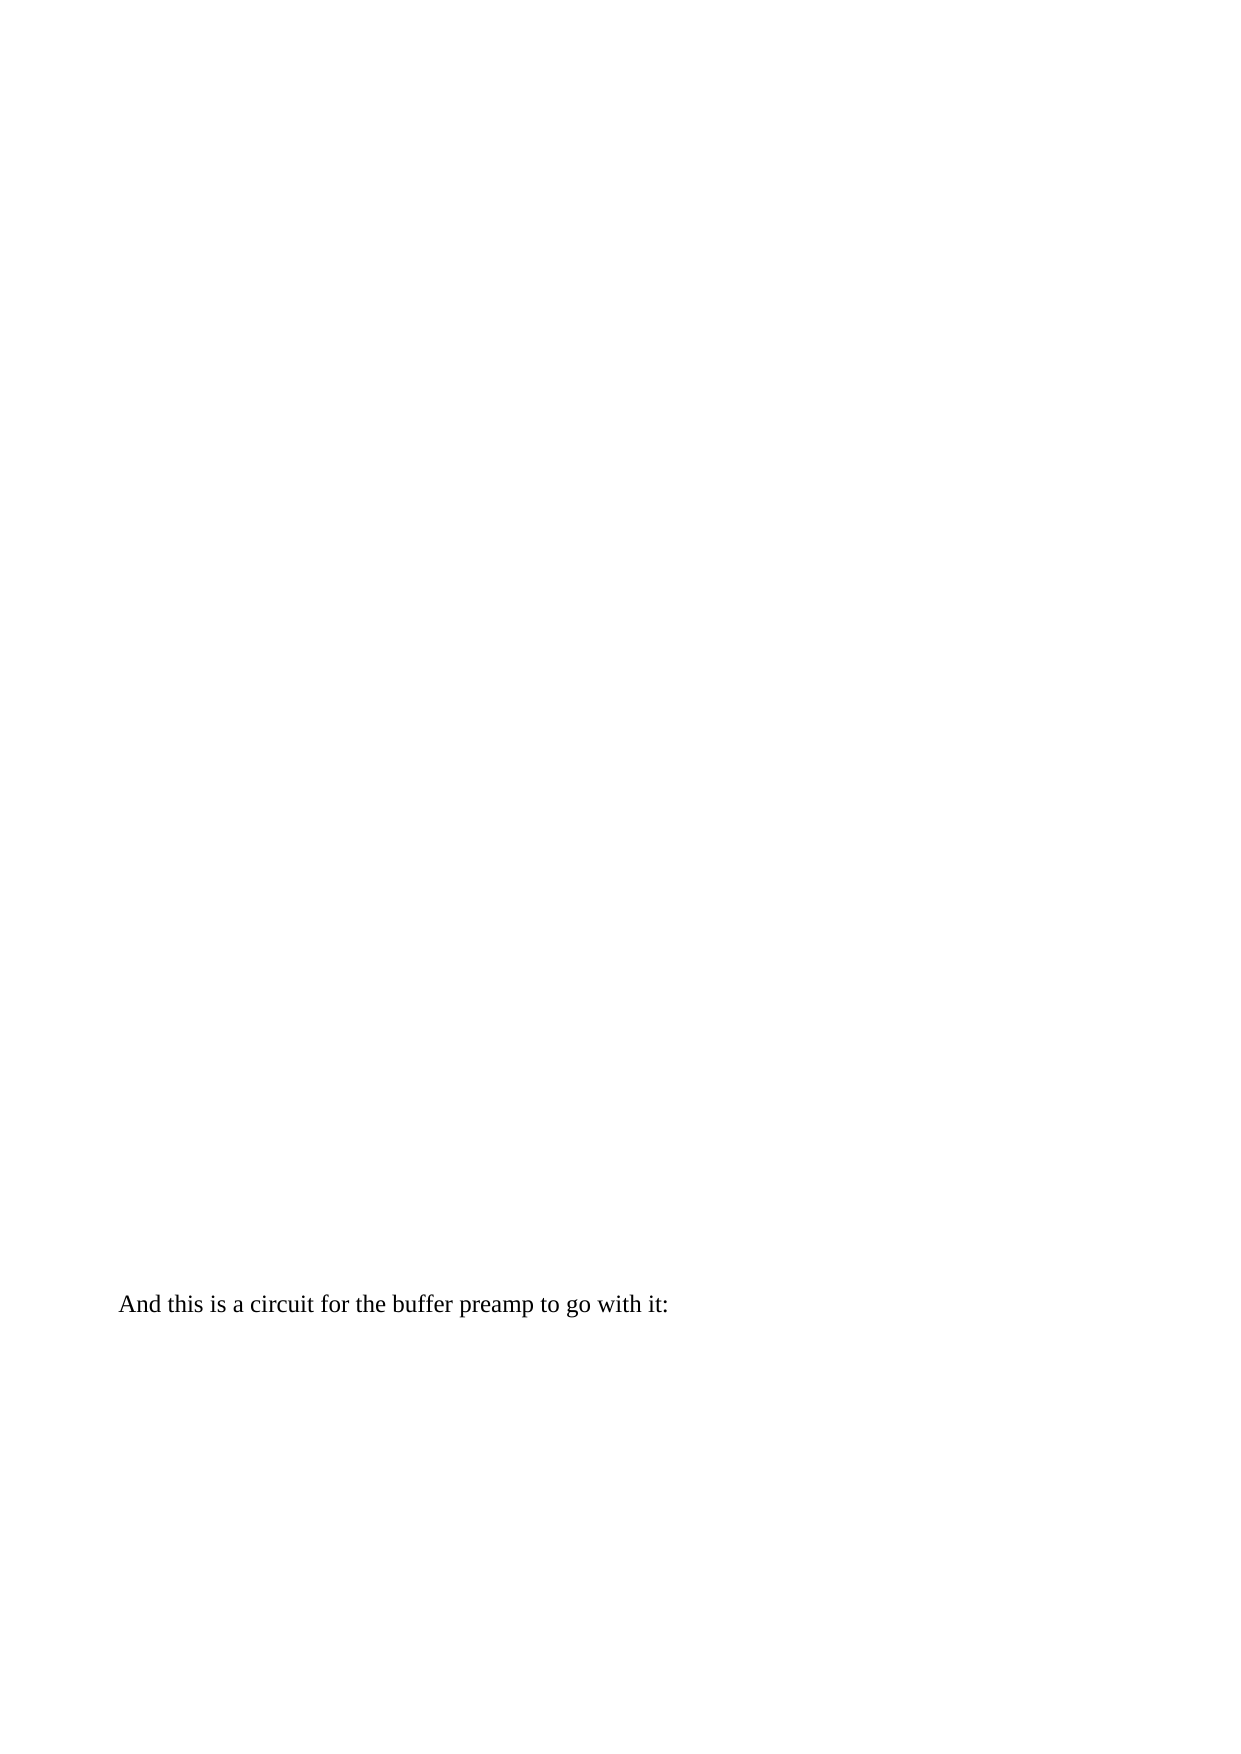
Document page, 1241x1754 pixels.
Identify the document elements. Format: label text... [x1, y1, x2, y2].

text And this is a circuit for the buffer preamp to go with it: [118, 118, 1090, 1318]
